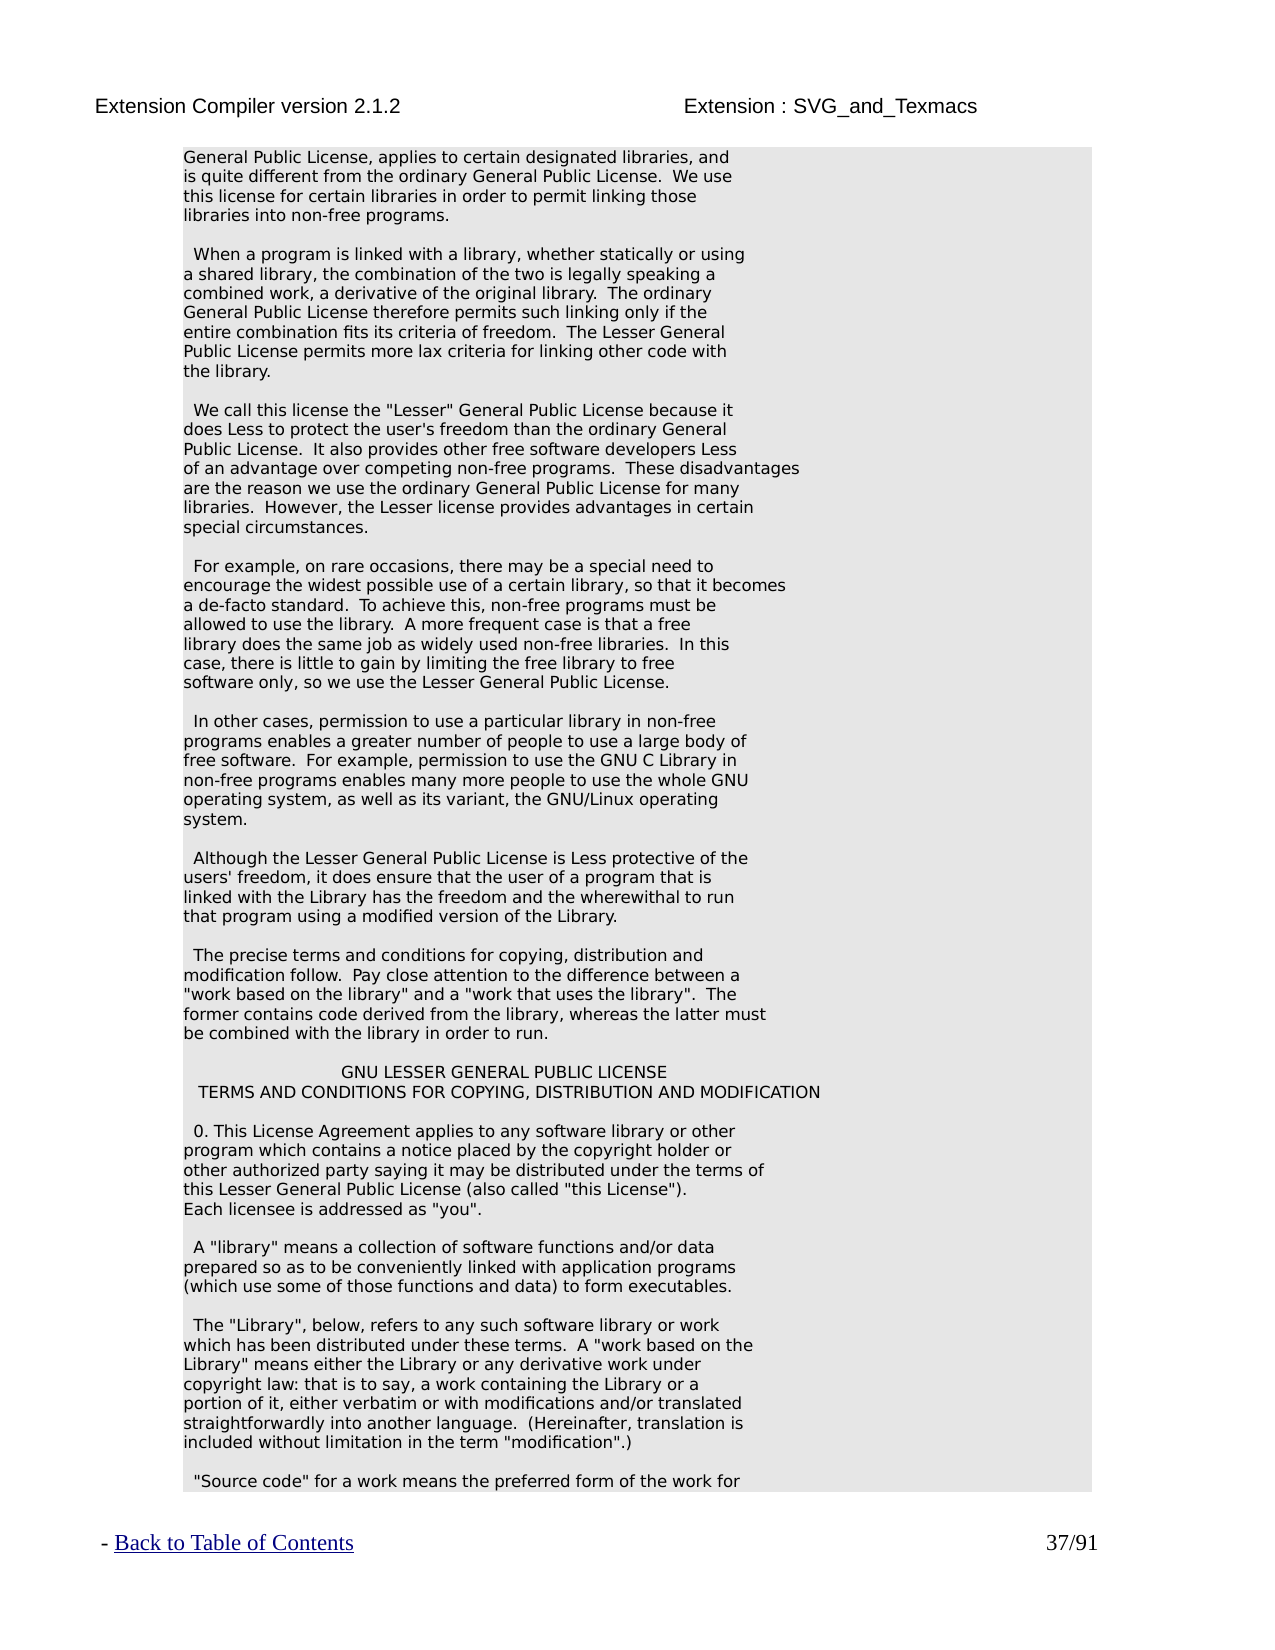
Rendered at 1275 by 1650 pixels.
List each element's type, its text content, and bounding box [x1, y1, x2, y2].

text the library. [183, 362, 1092, 381]
text does Less to protect the user's freedom than the ordinary General [183, 420, 1092, 440]
text program which contains a notice placed by the copyright holder or [183, 1141, 1092, 1160]
text allowed to use the library. A more frequent case is that a free [183, 615, 1092, 634]
text that program using a modified version of the Library. [183, 907, 1092, 927]
text is quite different from the ordinary General Public License. We use [183, 167, 1092, 186]
text are the reason we use the ordinary General Public License for many [183, 479, 1092, 498]
text this license for certain libraries in order to permit linking those [183, 186, 1092, 206]
text system. [183, 810, 1092, 829]
text included without limitation in the term "modification".) [183, 1433, 1092, 1453]
text portion of it, either verbatim or with modifications and/or translated [183, 1394, 1092, 1414]
text In other cases, permission to use a particular library in non-free [183, 712, 1092, 732]
text libraries. However, the Lesser license provides advantages in certain [183, 498, 1092, 518]
text users' freedom, it does ensure that the user of a program that is [183, 868, 1092, 888]
text The precise terms and conditions for copying, distribution and [183, 946, 1092, 966]
text a shared library, the combination of the two is legally speaking a [183, 264, 1092, 284]
text operating system, as well as its variant, the GNU/Linux operating [183, 790, 1092, 810]
text other authorized party saying it may be distributed under the terms of [183, 1160, 1092, 1180]
text former contains code derived from the library, whereas the latter must [183, 1004, 1092, 1024]
text modification follow. Pay close attention to the difference between a [183, 966, 1092, 985]
text copyright law: that is to say, a work containing the Library or a [183, 1375, 1092, 1394]
text combined work, a derivative of the original library. The ordinary [183, 284, 1092, 303]
text GNU LESSER GENERAL PUBLIC LICENSE [183, 1063, 1092, 1082]
text prepared so as to be conveniently linked with application programs [183, 1258, 1092, 1277]
text linked with the Library has the freedom and the wherewithal to run [183, 888, 1092, 907]
text special circumstances. [183, 518, 1092, 537]
text General Public License therefore permits such linking only if the [183, 303, 1092, 323]
text encourage the widest possible use of a certain library, so that it becomes [183, 576, 1092, 596]
text 0. This License Agreement applies to any software library or other [183, 1121, 1092, 1141]
text "work based on the library" and a "work that uses the library". The [183, 985, 1092, 1004]
text straightforwardly into another language. (Hereinafter, translation is [183, 1414, 1092, 1433]
text (which use some of those functions and data) to form executables. [183, 1277, 1092, 1297]
text Although the Lesser General Public License is Less protective of the [183, 849, 1092, 868]
text We call this license the "Lesser" General Public License because it [183, 401, 1092, 420]
text TERMS AND CONDITIONS FOR COPYING, DISTRIBUTION AND MODIFICATION [183, 1082, 1092, 1102]
text "Source code" for a work means the preferred form of the work for [183, 1472, 1092, 1492]
text programs enables a greater number of people to use a large body of [183, 732, 1092, 751]
text case, there is little to gain by limiting the free library to free [183, 654, 1092, 673]
text software only, so we use the Lesser General Public License. [183, 673, 1092, 693]
text be combined with the library in order to run. [183, 1024, 1092, 1043]
text The "Library", below, refers to any such software library or work [183, 1316, 1092, 1336]
text of an advantage over competing non-free programs. These disadvantages [183, 459, 1092, 479]
text Public License. It also provides other free software developers Less [183, 440, 1092, 459]
text free software. For example, permission to use the GNU C Library in [183, 751, 1092, 771]
text libraries into non-free programs. [183, 206, 1092, 225]
text A "library" means a collection of software functions and/or data [183, 1238, 1092, 1258]
text Public License permits more lax criteria for linking other code with [183, 342, 1092, 362]
text When a program is linked with a library, whether statically or using [183, 245, 1092, 264]
text General Public License, applies to certain designated libraries, and [183, 147, 1092, 167]
text which has been distributed under these terms. A "work based on the [183, 1336, 1092, 1355]
text non-free programs enables many more people to use the whole GNU [183, 771, 1092, 790]
text this Lesser General Public License (also called "this License"). [183, 1180, 1092, 1199]
text Each licensee is addressed as "you". [183, 1199, 1092, 1219]
text For example, on rare occasions, there may be a special need to [183, 557, 1092, 576]
text library does the same job as widely used non-free libraries. In this [183, 634, 1092, 654]
text a de-facto standard. To achieve this, non-free programs must be [183, 596, 1092, 615]
text entire combination fits its criteria of freedom. The Lesser General [183, 323, 1092, 342]
text Library" means either the Library or any derivative work under [183, 1355, 1092, 1375]
